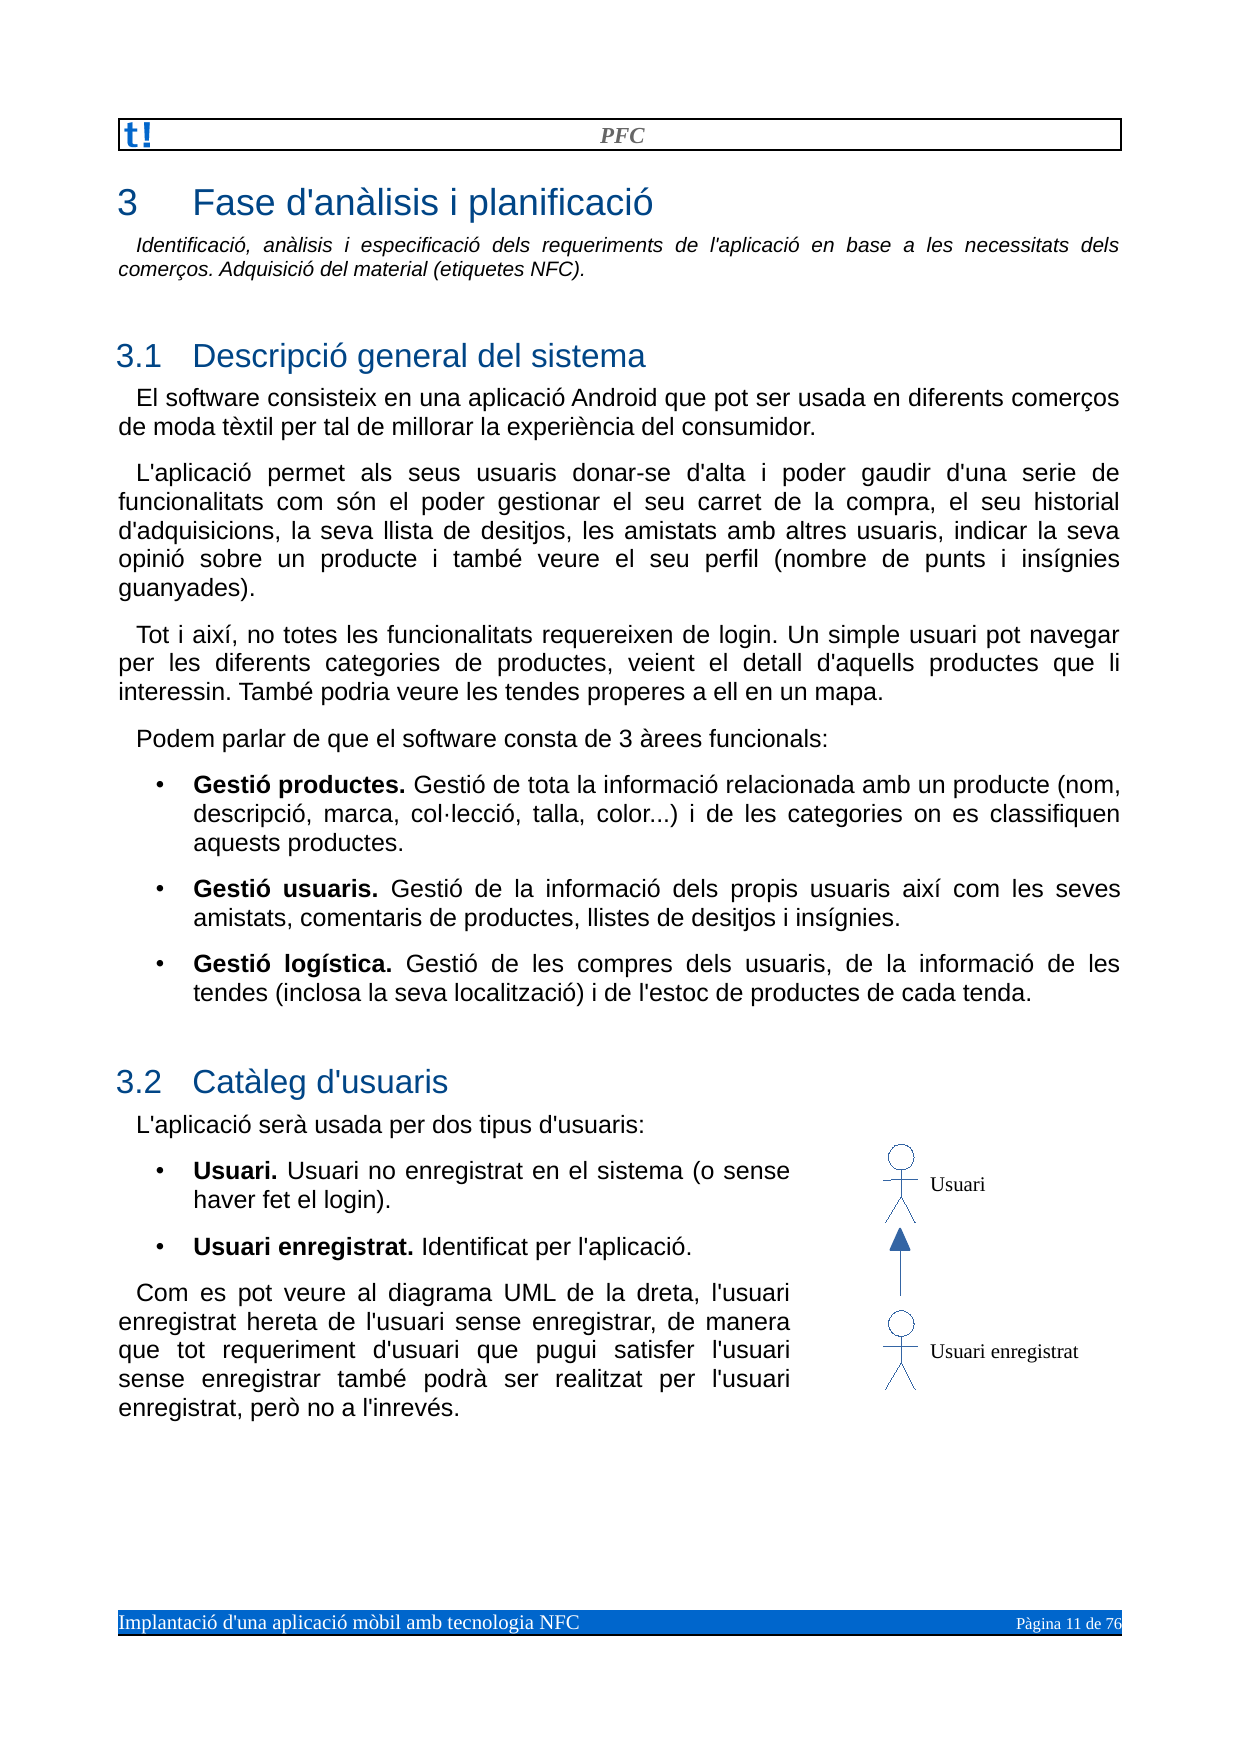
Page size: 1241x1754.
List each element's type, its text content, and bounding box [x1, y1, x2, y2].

text Tot i així, no totes les funcionalitats requereixen de login. Un simple usuari pot navegar per les diferents categories de productes, veient el detall d'aquells productes que li interessin. També podria veure les tendes properes a ell en un mapa. [118, 620, 1122, 706]
subtitle Fase d'anàlisis i planificació [106, 181, 1122, 224]
subtitle Descripció general del sistema [106, 336, 1122, 374]
picture [123, 121, 151, 148]
text Identificació, anàlisis i especificació dels requeriments de l'aplicació en base a les necessitats dels comerços. Adquisició del material (etiquetes NFC). [118, 232, 1122, 280]
subtitle Catàleg d'usuaris [106, 1062, 1122, 1101]
list Usuari. Usuari no enregistrat en el sistema (o sense haver fet el login). [156, 1156, 791, 1214]
text Podem parlar de que el software consta de 3 àrees funcionals: [118, 724, 1122, 752]
list Gestió logística. Gestió de les compres dels usuaris, de la informació de les tendes (inclosa la seva localització) i de l'estoc de productes de cada tenda. [156, 949, 1122, 1007]
list Usuari enregistrat. Identificat per l'aplicació. [156, 1231, 791, 1260]
text L'aplicació permet als seus usuaris donar-se d'alta i poder gaudir d'una serie de funcionalitats com són el poder gestionar el seu carret de la compra, el seu historial d'adquisicions, la seva llista de desitjos, les amistats amb altres usuaris, indicar la seva opinió sobre un producte i també veure el seu perfil (nombre de punts i insígnies guanyades). [118, 458, 1122, 602]
list Gestió usuaris. Gestió de la informació dels propis usuaris així com les seves amistats, comentaris de productes, llistes de desitjos i insígnies. [156, 874, 1122, 932]
list Gestió productes. Gestió de tota la informació relacionada amb un producte (nom, descripció, marca, col·lecció, talla, color...) i de les categories on es classifiquen aquests productes. [156, 770, 1122, 856]
text El software consisteix en una aplicació Android que pot ser usada en diferents comerços de moda tèxtil per tal de millorar la experiència del consumidor. [118, 383, 1122, 441]
text Com es pot veure al diagrama UML de la dreta, l'usuari enregistrat hereta de l'usuari sense enregistrar, de manera que tot requeriment d'usuari que pugui satisfer l'usuari sense enregistrar també podrà ser realitzat per l'usuari enregistrat, però no a l'inrevés. [118, 1278, 791, 1422]
text L'aplicació serà usada per dos tipus d'usuaris: [118, 1110, 791, 1138]
